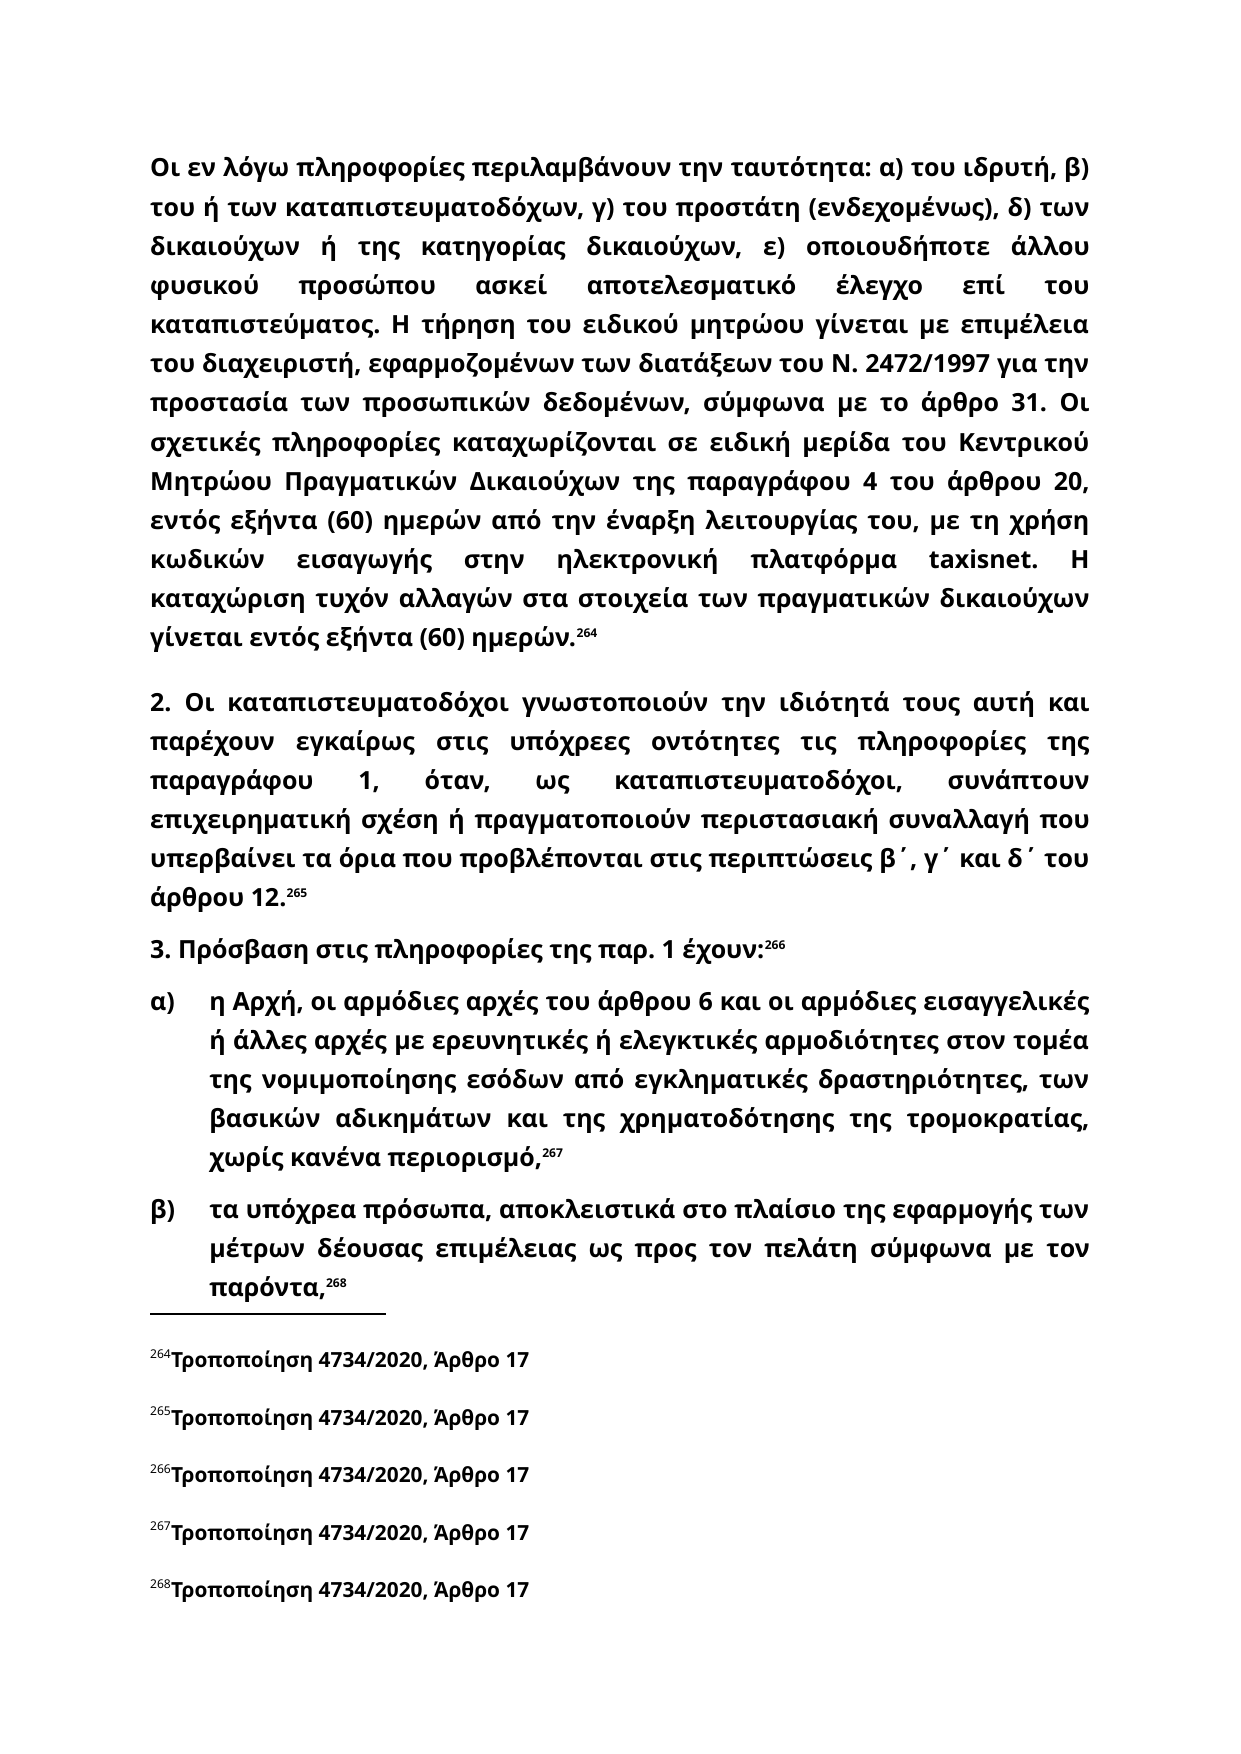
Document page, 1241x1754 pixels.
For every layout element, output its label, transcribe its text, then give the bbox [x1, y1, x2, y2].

text 3. Πρόσβαση στις πληροφορίες της παρ. 1 έχουν: [150, 932, 1090, 966]
text Οι εν λόγω πληροφορίες περιλαμβάνουν την ταυτότητα: α) του ιδρυτή, β) του ή των καταπιστευματοδόχων, γ) του προστάτη (ενδεχομένως), δ) των δικαιούχων ή της κατηγορίας δικαιούχων, ε) οποιουδήποτε άλλου φυσικού προσώπου ασκεί αποτελεσματικό έλεγχο επί του καταπιστεύματος. Η τήρηση του ειδικού μητρώου γίνεται με επιμέλεια του διαχειριστή, εφαρμοζομένων των διατάξεων του Ν. 2472/1997 για την προστασία των προσωπικών δεδομένων, σύμφωνα με το άρθρο 31. Οι σχετικές πληροφορίες καταχωρίζονται σε ειδική μερίδα του Κεντρικού Μητρώου Πραγματικών Δικαιούχων της παραγράφου 4 του άρθρου 20, εντός εξήντα (60) ημερών από την έναρξη λειτουργίας του, με τη χρήση κωδικών εισαγωγής στην ηλεκτρονική πλατφόρμα taxisnet. Η καταχώριση τυχόν αλλαγών στα στοιχεία των πραγματικών δικαιούχων γίνεται εντός εξήντα (60) ημερών. [150, 150, 1090, 654]
list β) τα υπόχρεα πρόσωπα, αποκλειστικά στο πλαίσιο της εφαρμογής των μέτρων δέουσας επιμέλειας ως προς τον πελάτη σύμφωνα με τον παρόντα, [150, 1192, 1090, 1304]
text 2. Οι καταπιστευματοδόχοι γνωστοποιούν την ιδιότητά τους αυτή και παρέχουν εγκαίρως στις υπόχρεες οντότητες τις πληροφορίες της παραγράφου 1, όταν, ως καταπιστευματοδόχοι, συνάπτουν επιχειρηματική σχέση ή πραγματοποιούν περιστασιακή συναλλαγή που υπερβαίνει τα όρια που προβλέπονται στις περιπτώσεις β΄, γ΄ και δ΄ του άρθρου 12. [150, 684, 1090, 914]
text Τροποποίηση 4734/2020, Άρθρο 17 [150, 1345, 1090, 1373]
text Τροποποίηση 4734/2020, Άρθρο 17 [150, 1518, 1090, 1546]
list α) η Αρχή, οι αρμόδιες αρχές του άρθρου 6 και οι αρμόδιες εισαγγελικές ή άλλες αρχές με ερευνητικές ή ελεγκτικές αρμοδιότητες στον τομέα της νομιμοποίησης εσόδων από εγκληματικές δραστηριότητες, των βασικών αδικημάτων και της χρηματοδότησης της τρομοκρατίας, χωρίς κανένα περιορισμό, [150, 983, 1090, 1174]
text Τροποποίηση 4734/2020, Άρθρο 17 [150, 1576, 1090, 1604]
text Τροποποίηση 4734/2020, Άρθρο 17 [150, 1460, 1090, 1489]
text Τροποποίηση 4734/2020, Άρθρο 17 [150, 1403, 1090, 1431]
